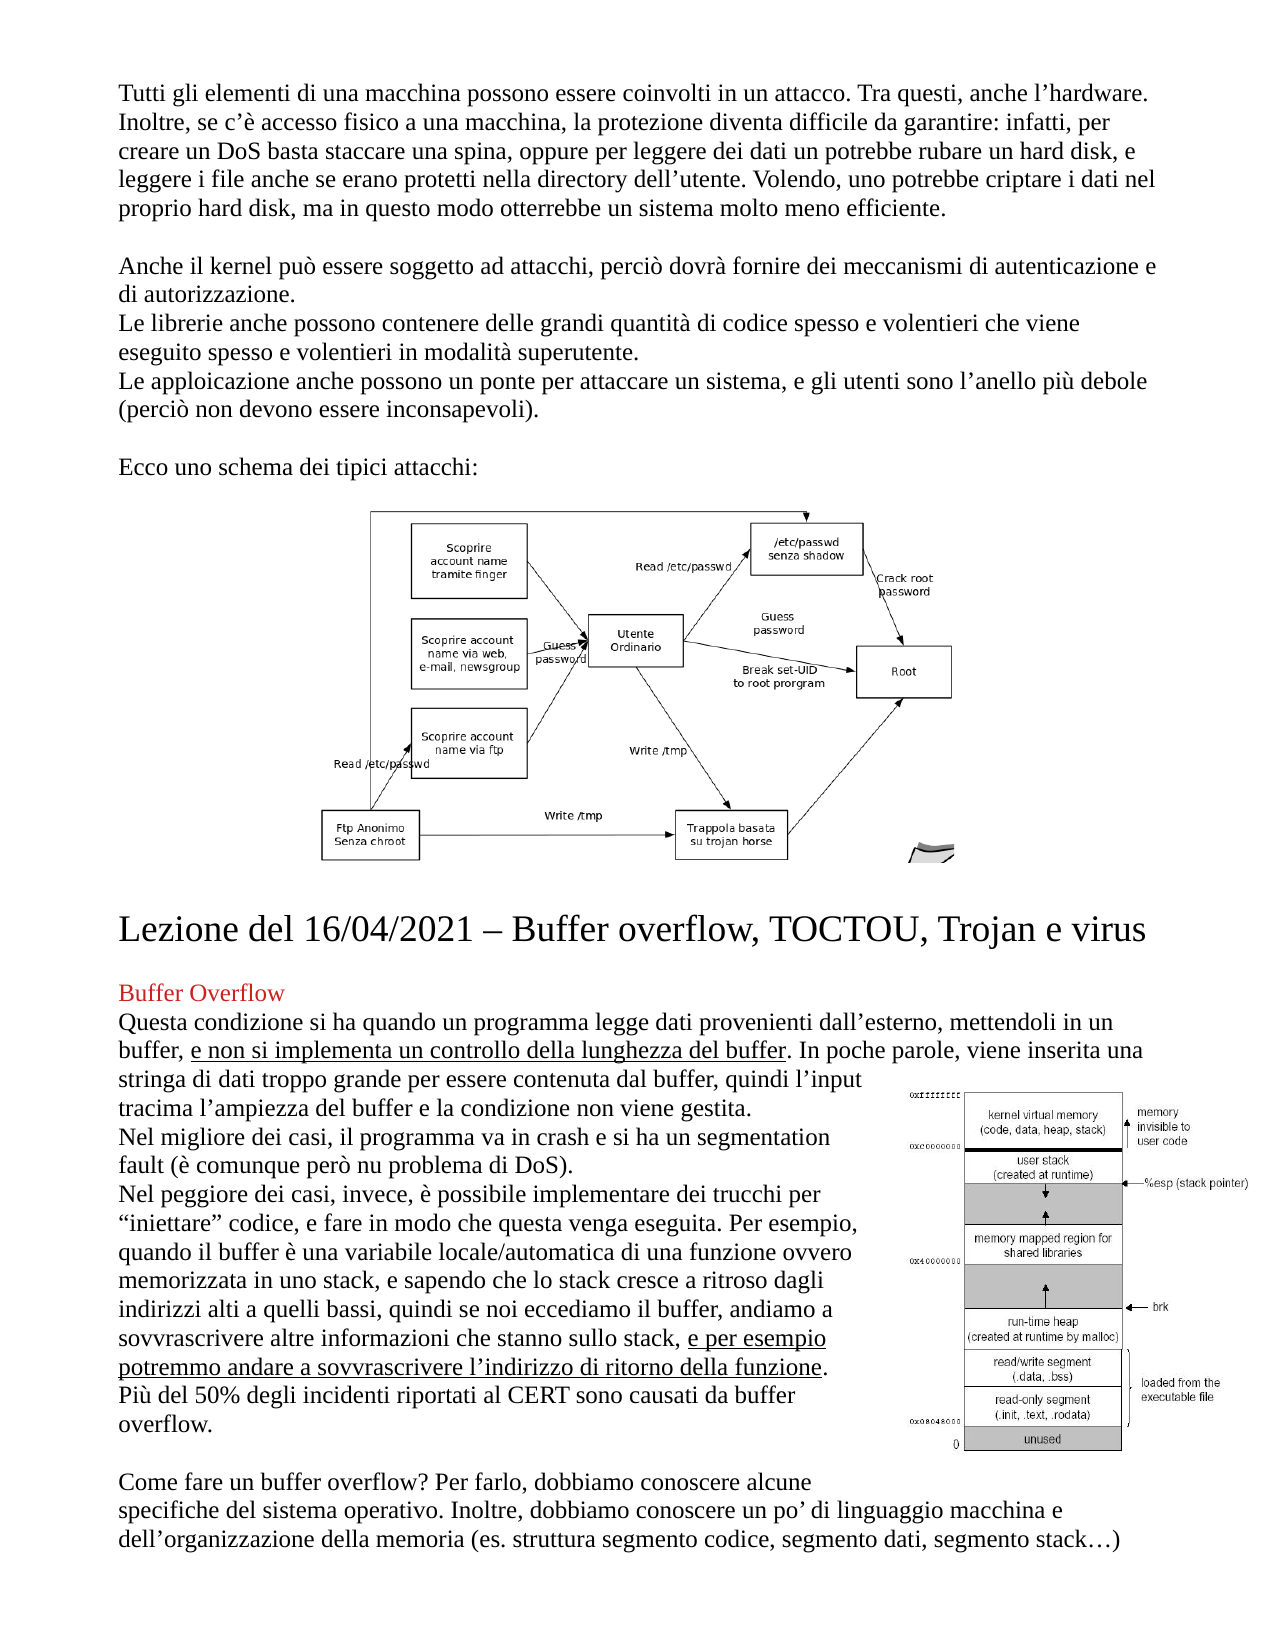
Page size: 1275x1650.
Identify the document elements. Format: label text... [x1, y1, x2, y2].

text Lezione del 16/04/2021 – Buffer overflow, TOCTOU, Trojan e virus [118, 906, 1157, 949]
text Nel migliore dei casi, il programma va in crash e si ha un segmentation fault (è comunque però nu problema di DoS). [118, 1122, 872, 1179]
text Anche il kernel può essere soggetto ad attacchi, perciò dovrà fornire dei meccanismi di autenticazione e di autorizzazione. [118, 251, 1157, 308]
text Buffer Overflow [118, 978, 1157, 1007]
text Questa condizione si ha quando un programma legge dati provenienti dall’esterno, mettendoli in un buffer, e non si implementa un controllo della lunghezza del buffer. In poche parole, viene inserita una stringa di dati troppo grande per essere contenuta dal buffer, quindi l’input tracima l’ampiezza del buffer e la condizione non viene gestita. [118, 1007, 1157, 1122]
text Ecco uno schema dei tipici attacchi: [118, 452, 1157, 481]
picture [872, 1067, 1260, 1469]
picture [320, 509, 955, 863]
text Tutti gli elementi di una macchina possono essere coinvolti in un attacco. Tra questi, anche l’hardware. Inoltre, se c’è accesso fisico a una macchina, la protezione diventa difficile da garantire: infatti, per creare un DoS basta staccare una spina, oppure per leggere dei dati un potrebbe rubare un hard disk, e leggere i file anche se erano protetti nella directory dell’utente. Volendo, uno potrebbe criptare i dati nel proprio hard disk, ma in questo modo otterrebbe un sistema molto meno efficiente. [118, 78, 1157, 222]
text Nel peggiore dei casi, invece, è possibile implementare dei trucchi per “iniettare” codice, e fare in modo che questa venga eseguita. Per esempio, quando il buffer è una variabile locale/automatica di una funzione ovvero memorizzata in uno stack, e sapendo che lo stack cresce a ritroso dagli indirizzi alti a quelli bassi, quindi se noi eccediamo il buffer, andiamo a sovvrascrivere altre informazioni che stanno sullo stack, e per esempio potremmo andare a sovvrascrivere l’indirizzo di ritorno della funzione. [118, 1179, 872, 1381]
text Più del 50% degli incidenti riportati al CERT sono causati da buffer overflow. [118, 1381, 872, 1438]
text Le librerie anche possono contenere delle grandi quantità di codice spesso e volentieri che viene eseguito spesso e volentieri in modalità superutente. [118, 308, 1157, 366]
text Le apploicazione anche possono un ponte per attaccare un sistema, e gli utenti sono l’anello più debole (perciò non devono essere inconsapevoli). [118, 366, 1157, 423]
text Come fare un buffer overflow? Per farlo, dobbiamo conoscere alcune specifiche del sistema operativo. Inoltre, dobbiamo conoscere un po’ di linguaggio macchina e dell’organizzazione della memoria (es. struttura segmento codice, segmento dati, segmento stack…) [118, 1467, 1157, 1553]
